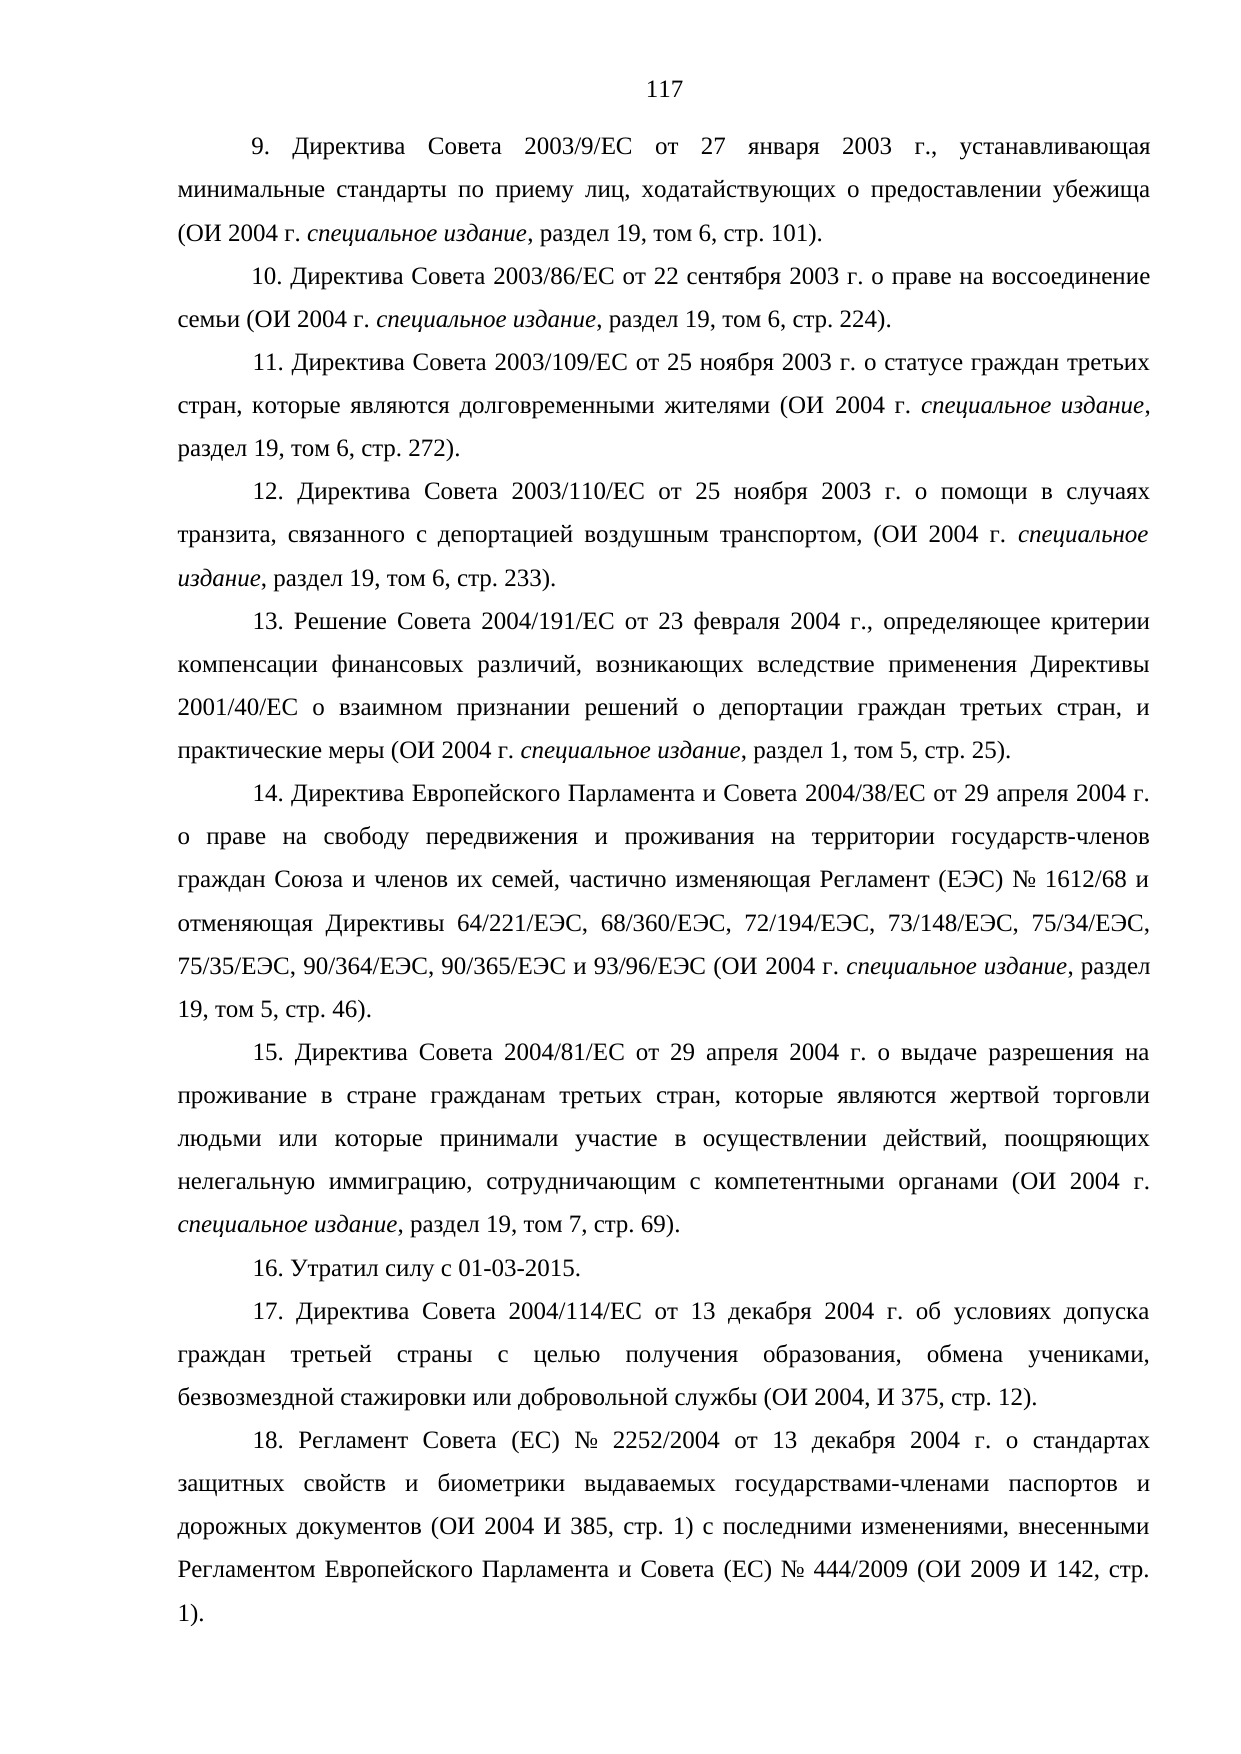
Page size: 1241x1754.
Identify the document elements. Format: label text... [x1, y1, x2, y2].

text 13. Решение Совета 2004/191/ЕС от 23 февраля 2004 г., определяющее критерии компенсации финансовых различий, возникающих вследствие применения Директивы 2001/40/ЕС о взаимном признании решений о депортации граждан третьих стран, и практические меры (ОИ 2004 г. специальное издание, раздел 1, том 5, стр. 25). [177, 606, 1151, 764]
text 18. Регламент Совета (ЕС) № 2252/2004 от 13 декабря 2004 г. о стандартах защитных свойств и биометрики выдаваемых государствами-членами паспортов и дорожных документов (ОИ 2004 И 385, стр. 1) с последними изменениями, внесенными Регламентом Европейского Парламента и Совета (ЕС) № 444/2009 (ОИ 2009 И 142, стр. 1). [177, 1425, 1151, 1626]
text 16. Утратил силу с 01-03-2015. [177, 1253, 1151, 1281]
text 11. Директива Совета 2003/109/EС от 25 ноября 2003 г. о статусе граждан третьих стран, которые являются долговременными жителями (OИ 2004 г. специальное издание, раздел 19, том 6, стр. 272). [177, 347, 1151, 462]
text 17. Директива Совета 2004/114/EС от 13 декабря 2004 г. об условиях допуска граждан третьей страны с целью получения образования, обмена учениками, безвозмездной стажировки или добровольной службы (ОИ 2004, И 375, стр. 12). [177, 1296, 1151, 1411]
text 12. Директива Совета 2003/110/ЕС от 25 ноября 2003 г. о помощи в случаях транзита, связанного с депортацией воздушным транспортом, (ОИ 2004 г. специальное издание, раздел 19, том 6, стр. 233). [177, 476, 1151, 591]
text 9. Директива Совета 2003/9/ЕС от 27 января 2003 г., устанавливающая минимальные стандарты по приему лиц, ходатайствующих о предоставлении убежища (ОИ 2004 г. специальное издание, раздел 19, том 6, стр. 101). [177, 131, 1152, 246]
text 15. Директива Совета 2004/81/EС от 29 апреля 2004 г. о выдаче разрешения на проживание в стране гражданам третьих стран, которые являются жертвой торговли людьми или которые принимали участие в осуществлении действий, поощряющих нелегальную иммиграцию, сотрудничающим с компетентными органами (ОИ 2004 г. специальное издание, раздел 19, том 7, стр. 69). [177, 1037, 1151, 1238]
text 14. Директива Европейского Парламента и Совета 2004/38/EС от 29 апреля 2004 г. о праве на свободу передвижения и проживания на территории государств-членов граждан Союза и членов их семей, частично изменяющая Регламент (ЕЭС) № 1612/68 и отменяющая Директивы 64/221/EЭС, 68/360/EЭС, 72/194/EЭС, 73/148/EЭС, 75/34/EЭС, 75/35/EЭС, 90/364/EЭС, 90/365/EЭС и 93/96/EЭС (OИ 2004 г. специальное издание, раздел 19, том 5, стр. 46). [177, 778, 1151, 1023]
text 10. Директива Совета 2003/86/EС от 22 сентября 2003 г. о праве на воссоединение семьи (ОИ 2004 г. специальное издание, раздел 19, том 6, стр. 224). [177, 261, 1152, 333]
